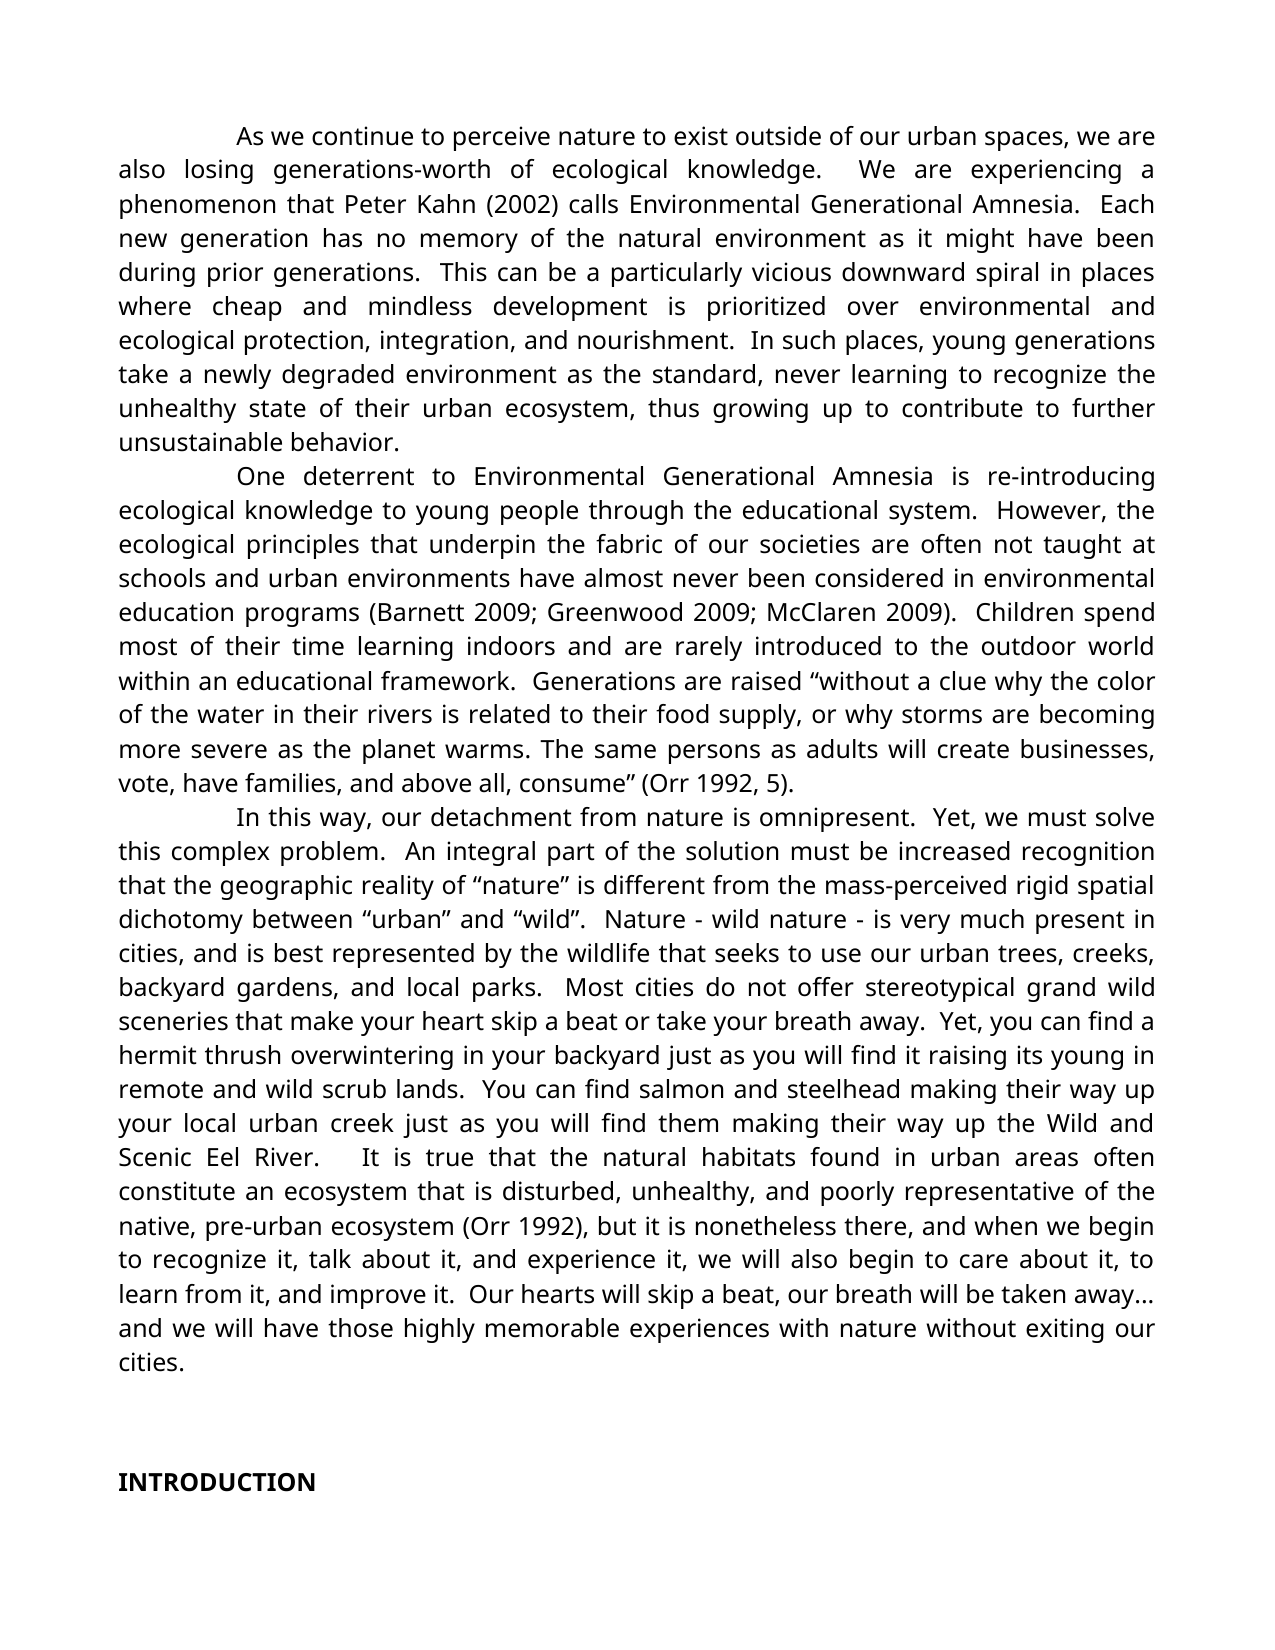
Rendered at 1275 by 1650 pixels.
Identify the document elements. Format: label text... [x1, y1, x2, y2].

text As we continue to perceive nature to exist outside of our urban spaces, we are also losing generations-worth of ecological knowledge. We are experiencing a phenomenon that Peter Kahn (2002) calls Environmental Generational Amnesia. Each new generation has no memory of the natural environment as it might have been during prior generations. This can be a particularly vicious downward spiral in places where cheap and mindless development is prioritized over environmental and ecological protection, integration, and nourishment. In such places, young generations take a newly degraded environment as the standard, never learning to recognize the unhealthy state of their urban ecosystem, thus growing up to contribute to further unsustainable behavior. [118, 118, 1157, 459]
text INTRODUCTION [118, 1465, 1157, 1499]
text One deterrent to Environmental Generational Amnesia is re-introducing ecological knowledge to young people through the educational system. However, the ecological principles that underpin the fabric of our societies are often not taught at schools and urban environments have almost never been considered in environmental education programs (Barnett 2009; Greenwood 2009; McClaren 2009). Children spend most of their time learning indoors and are rarely introduced to the outdoor world within an educational framework. Generations are raised “without a clue why the color of the water in their rivers is related to their food supply, or why storms are becoming more severe as the planet warms. The same persons as adults will create businesses, vote, have families, and above all, consume” (Orr 1992, 5). [118, 459, 1157, 799]
text In this way, our detachment from nature is omnipresent. Yet, we must solve this complex problem. An integral part of the solution must be increased recognition that the geographic reality of “nature” is different from the mass-perceived rigid spatial dichotomy between “urban” and “wild”. Nature - wild nature - is very much present in cities, and is best represented by the wildlife that seeks to use our urban trees, creeks, backyard gardens, and local parks. Most cities do not offer stereotypical grand wild sceneries that make your heart skip a beat or take your breath away. Yet, you can find a hermit thrush overwintering in your backyard just as you will find it raising its young in remote and wild scrub lands. You can find salmon and steelhead making their way up your local urban creek just as you will find them making their way up the Wild and Scenic Eel River. It is true that the natural habitats found in urban areas often constitute an ecosystem that is disturbed, unhealthy, and poorly representative of the native, pre-urban ecosystem (Orr 1992), but it is nonetheless there, and when we begin to recognize it, talk about it, and experience it, we will also begin to care about it, to learn from it, and improve it. Our hearts will skip a beat, our breath will be taken away... and we will have those highly memorable experiences with nature without exiting our cities. [118, 799, 1157, 1378]
